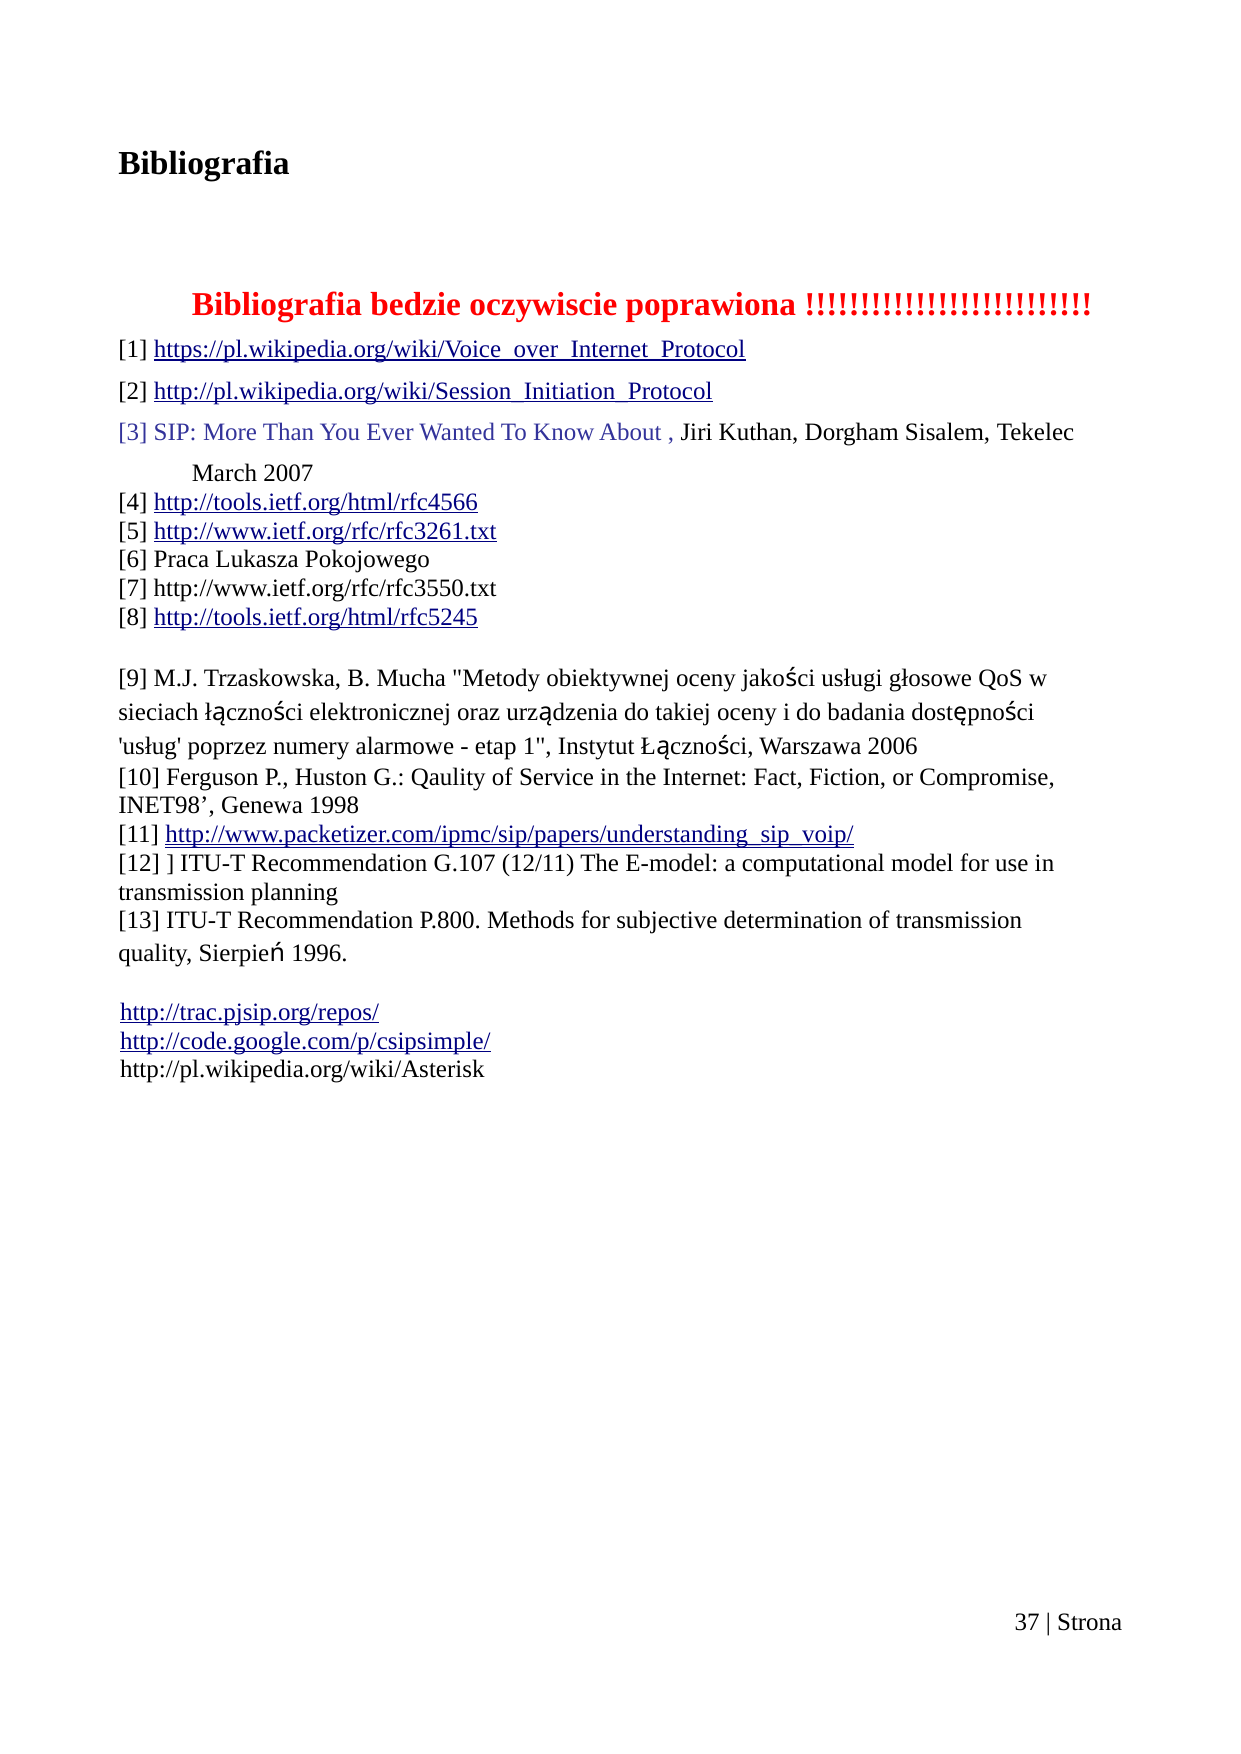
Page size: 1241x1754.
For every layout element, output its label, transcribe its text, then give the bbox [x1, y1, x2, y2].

text [1] https://pl.wikipedia.org/wiki/Voice_over_Internet_Protocol [118, 334, 1122, 363]
text [13] ITU-T Recommendation P.800. Methods for subjective determination of transmission [118, 906, 1122, 934]
list http://pl.wikipedia.org/wiki/Asterisk [120, 1054, 1122, 1083]
text INET98’, Genewa 1998 [118, 791, 1122, 819]
list http://trac.pjsip.org/repos/ [120, 997, 1122, 1026]
list [7] http://www.ietf.org/rfc/rfc3550.txt [118, 573, 1122, 602]
list [9] M.J. Trzaskowska, B. Mucha "Metody obiektywnej oceny jakości usługi głosowe QoS w [118, 659, 1122, 694]
text 'usług' poprzez numery alarmowe - etap 1", Instytut Łączności, Warszawa 2006 [118, 728, 1122, 762]
list [6] Praca Lukasza Pokojowego [118, 544, 1122, 573]
text [10] Ferguson P., Huston G.: Qaulity of Service in the Internet: Fact, Fiction, or Compromise, [118, 762, 1122, 791]
text Bibliografia bedzie oczywiscie poprawiona !!!!!!!!!!!!!!!!!!!!!!!!!! [118, 284, 1122, 322]
list http://code.google.com/p/csipsimple/ [120, 1026, 1122, 1054]
list [12] ] ITU-T Recommendation G.107 (12/11) The E-model: a computational model for use in [118, 848, 1122, 877]
list [4] http://tools.ietf.org/html/rfc4566 [118, 487, 1122, 516]
list [8] http://tools.ietf.org/html/rfc5245 [118, 602, 1122, 631]
text [3] SIP: More Than You Ever Wanted To Know About , Jiri Kuthan, Dorgham Sisalem, Tekelec [118, 417, 1122, 446]
text [2] http://pl.wikipedia.org/wiki/Session_Initiation_Protocol [118, 376, 1122, 404]
subtitle Bibliografia [118, 143, 1122, 182]
list [5] http://www.ietf.org/rfc/rfc3261.txt [118, 516, 1122, 544]
list [11] http://www.packetizer.com/ipmc/sip/papers/understanding_sip_voip/ [118, 819, 1122, 848]
text sieciach łączności elektronicznej oraz urządzenia do takiej oceny i do badania dostępności [118, 694, 1122, 728]
text March 2007 [118, 458, 1122, 487]
text quality, Sierpień 1996. [118, 934, 1122, 968]
text transmission planning [118, 877, 1122, 906]
